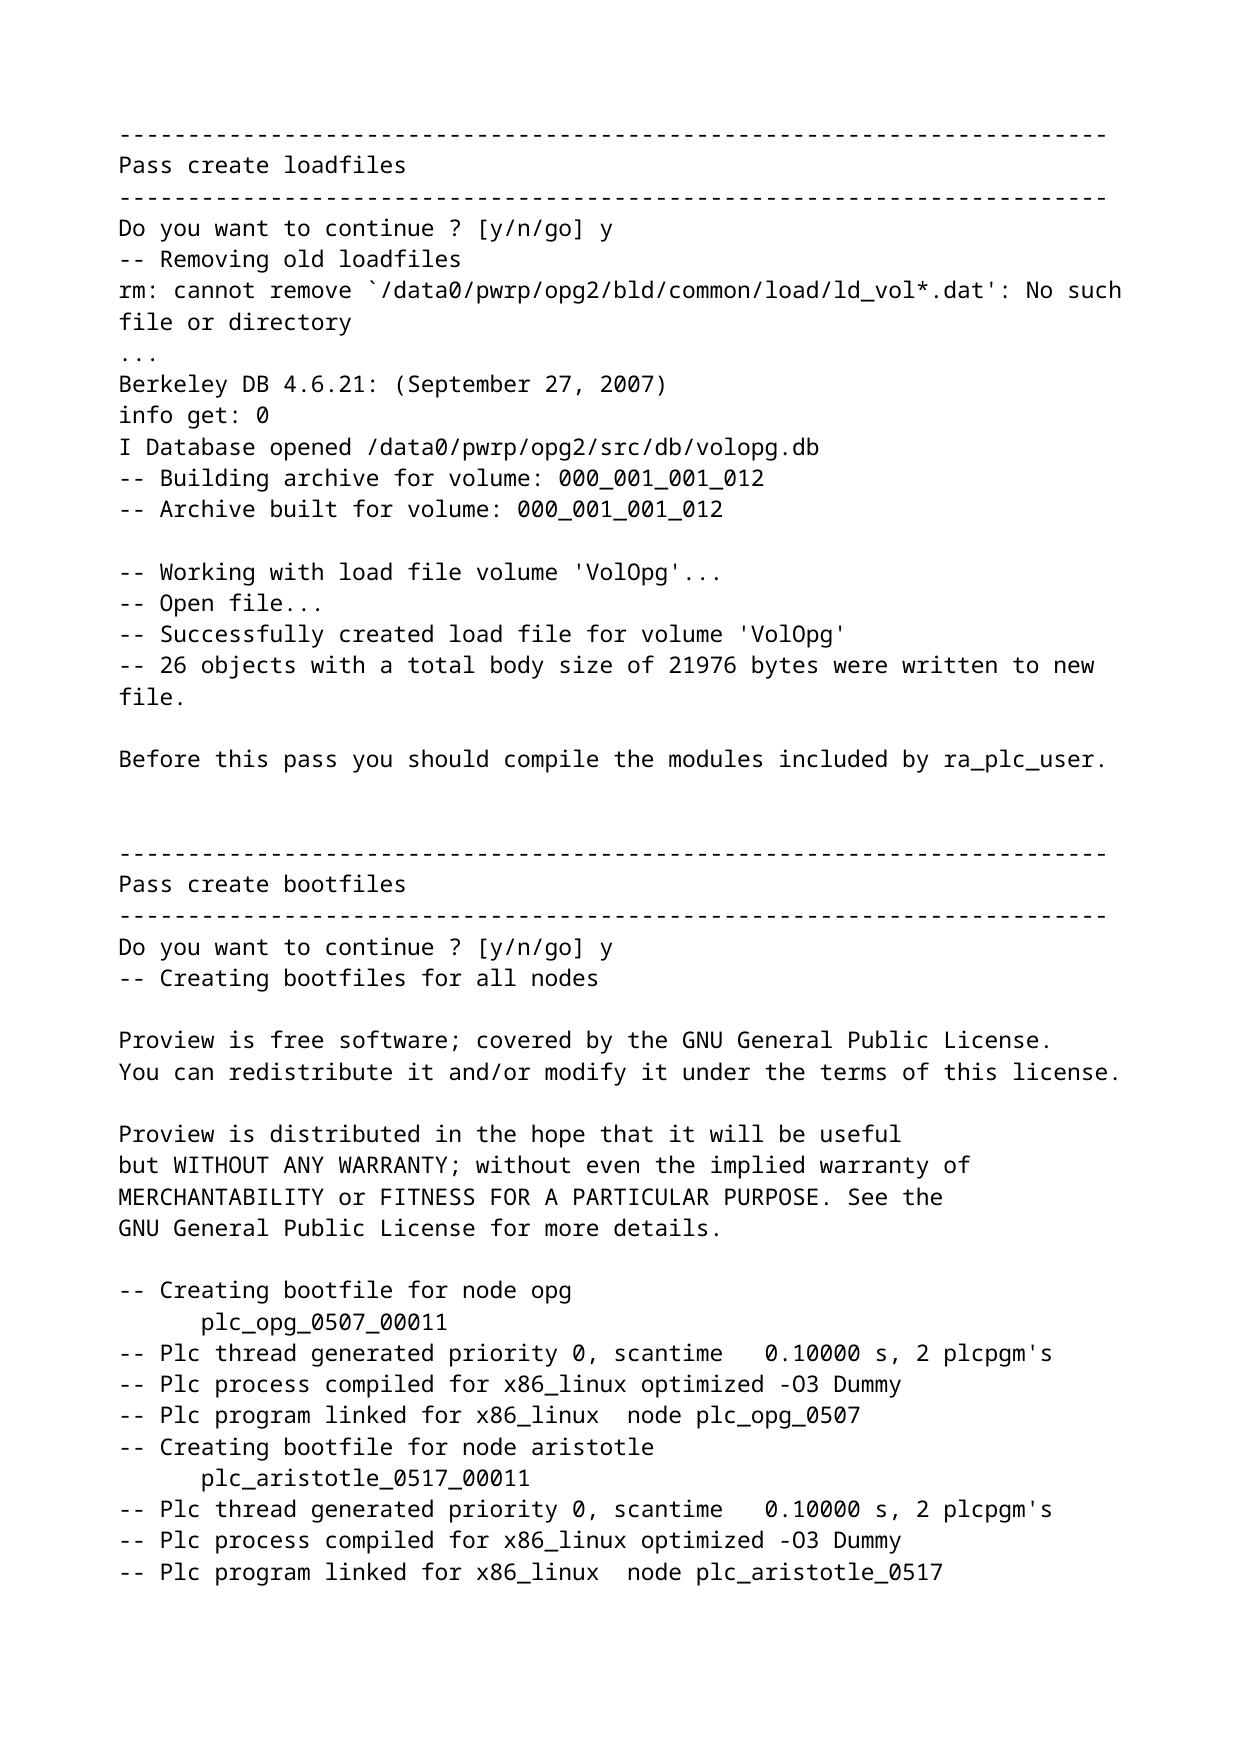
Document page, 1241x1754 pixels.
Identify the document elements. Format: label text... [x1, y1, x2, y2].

text rm: cannot remove `/data0/pwrp/opg2/bld/common/load/ld_vol*.dat': No such file or directory [118, 274, 1122, 337]
text Proview is distributed in the hope that it will be useful [118, 1118, 1122, 1149]
text ------------------------------------------------------------------------Do you want to continue ? [y/n/go] y [118, 899, 1122, 962]
text -- Successfully created load file for volume 'VolOpg' [118, 618, 1122, 649]
text -- Plc process compiled for x86_linux optimized -O3 Dummy [118, 1524, 1122, 1556]
text Proview is free software; covered by the GNU General Public License. [118, 1024, 1122, 1056]
text plc_aristotle_0517_00011 [118, 1462, 1122, 1493]
text -- Working with load file volume 'VolOpg'... [118, 556, 1122, 587]
text I Database opened /data0/pwrp/opg2/src/db/volopg.db [118, 431, 1122, 462]
text MERCHANTABILITY or FITNESS FOR A PARTICULAR PURPOSE. See the [118, 1181, 1122, 1212]
text -- Plc thread generated priority 0, scantime 0.10000 s, 2 plcpgm's [118, 1337, 1122, 1368]
text -- Removing old loadfiles [118, 243, 1122, 274]
text but WITHOUT ANY WARRANTY; without even the implied warranty of [118, 1149, 1122, 1181]
text GNU General Public License for more details. [118, 1212, 1122, 1243]
text -- Archive built for volume: 000_001_001_012 [118, 493, 1122, 524]
text Before this pass you should compile the modules included by ra_plc_user. [118, 743, 1122, 774]
text ------------------------------------------------------------------------Pass create loadfiles [118, 118, 1122, 181]
text -- Creating bootfile for node opg [118, 1274, 1122, 1306]
text -- Building archive for volume: 000_001_001_012 [118, 462, 1122, 493]
text ------------------------------------------------------------------------Do you want to continue ? [y/n/go] y [118, 181, 1122, 243]
text -- Open file... [118, 587, 1122, 618]
text ... [118, 337, 1122, 368]
text -- Plc process compiled for x86_linux optimized -O3 Dummy [118, 1368, 1122, 1399]
text ------------------------------------------------------------------------Pass create bootfiles [118, 837, 1122, 899]
text -- Creating bootfiles for all nodes [118, 962, 1122, 993]
text -- Plc program linked for x86_linux node plc_aristotle_0517 [118, 1556, 1122, 1587]
text info get: 0 [118, 399, 1122, 431]
text -- Plc thread generated priority 0, scantime 0.10000 s, 2 plcpgm's [118, 1493, 1122, 1524]
text -- Creating bootfile for node aristotle [118, 1431, 1122, 1462]
text You can redistribute it and/or modify it under the terms of this license. [118, 1056, 1122, 1087]
text plc_opg_0507_00011 [118, 1306, 1122, 1337]
text -- Plc program linked for x86_linux node plc_opg_0507 [118, 1399, 1122, 1431]
text -- 26 objects with a total body size of 21976 bytes were written to new file. [118, 649, 1122, 712]
text Berkeley DB 4.6.21: (September 27, 2007) [118, 368, 1122, 399]
